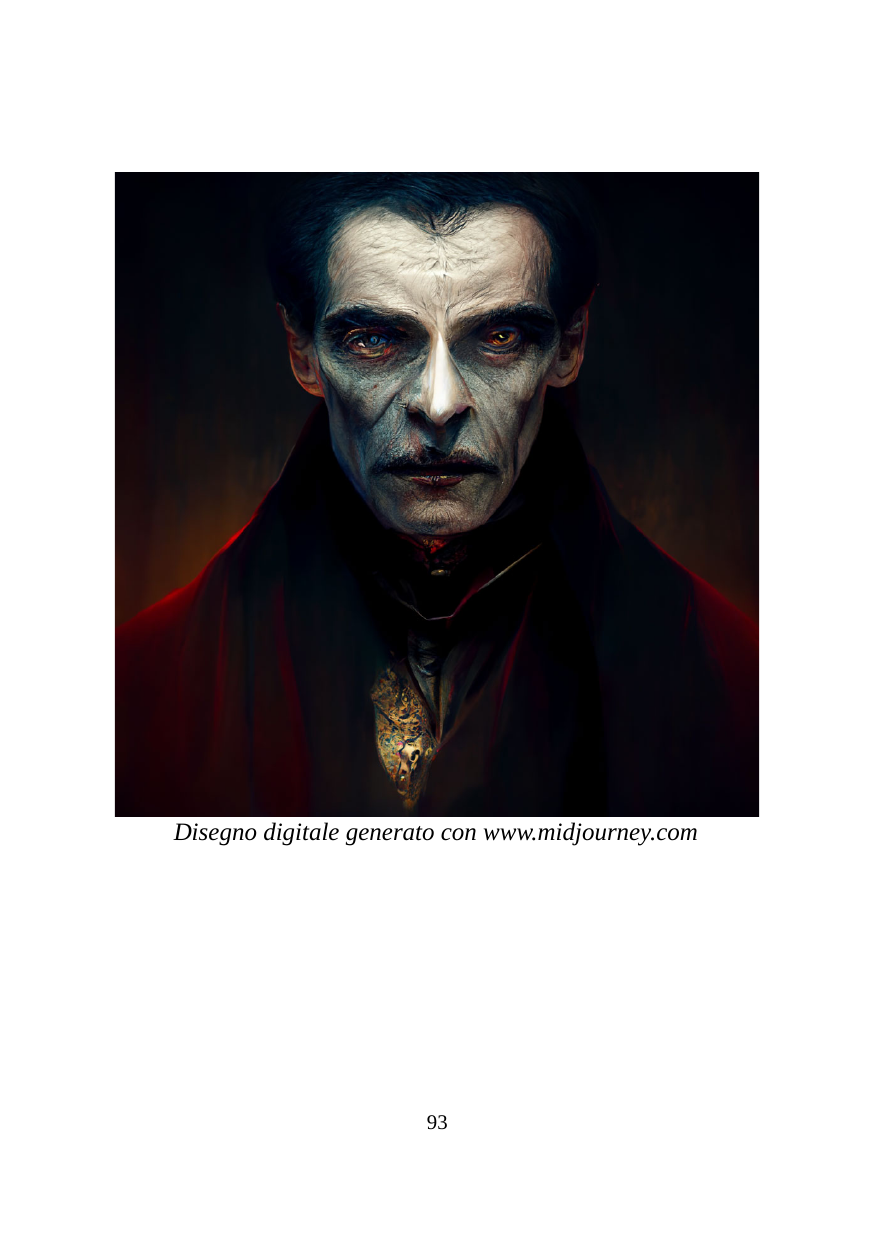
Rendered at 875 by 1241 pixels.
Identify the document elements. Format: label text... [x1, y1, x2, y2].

picture [114, 172, 760, 817]
text Disegno digitale generato con www.midjourney.com [115, 817, 759, 846]
text [115, 146, 759, 172]
